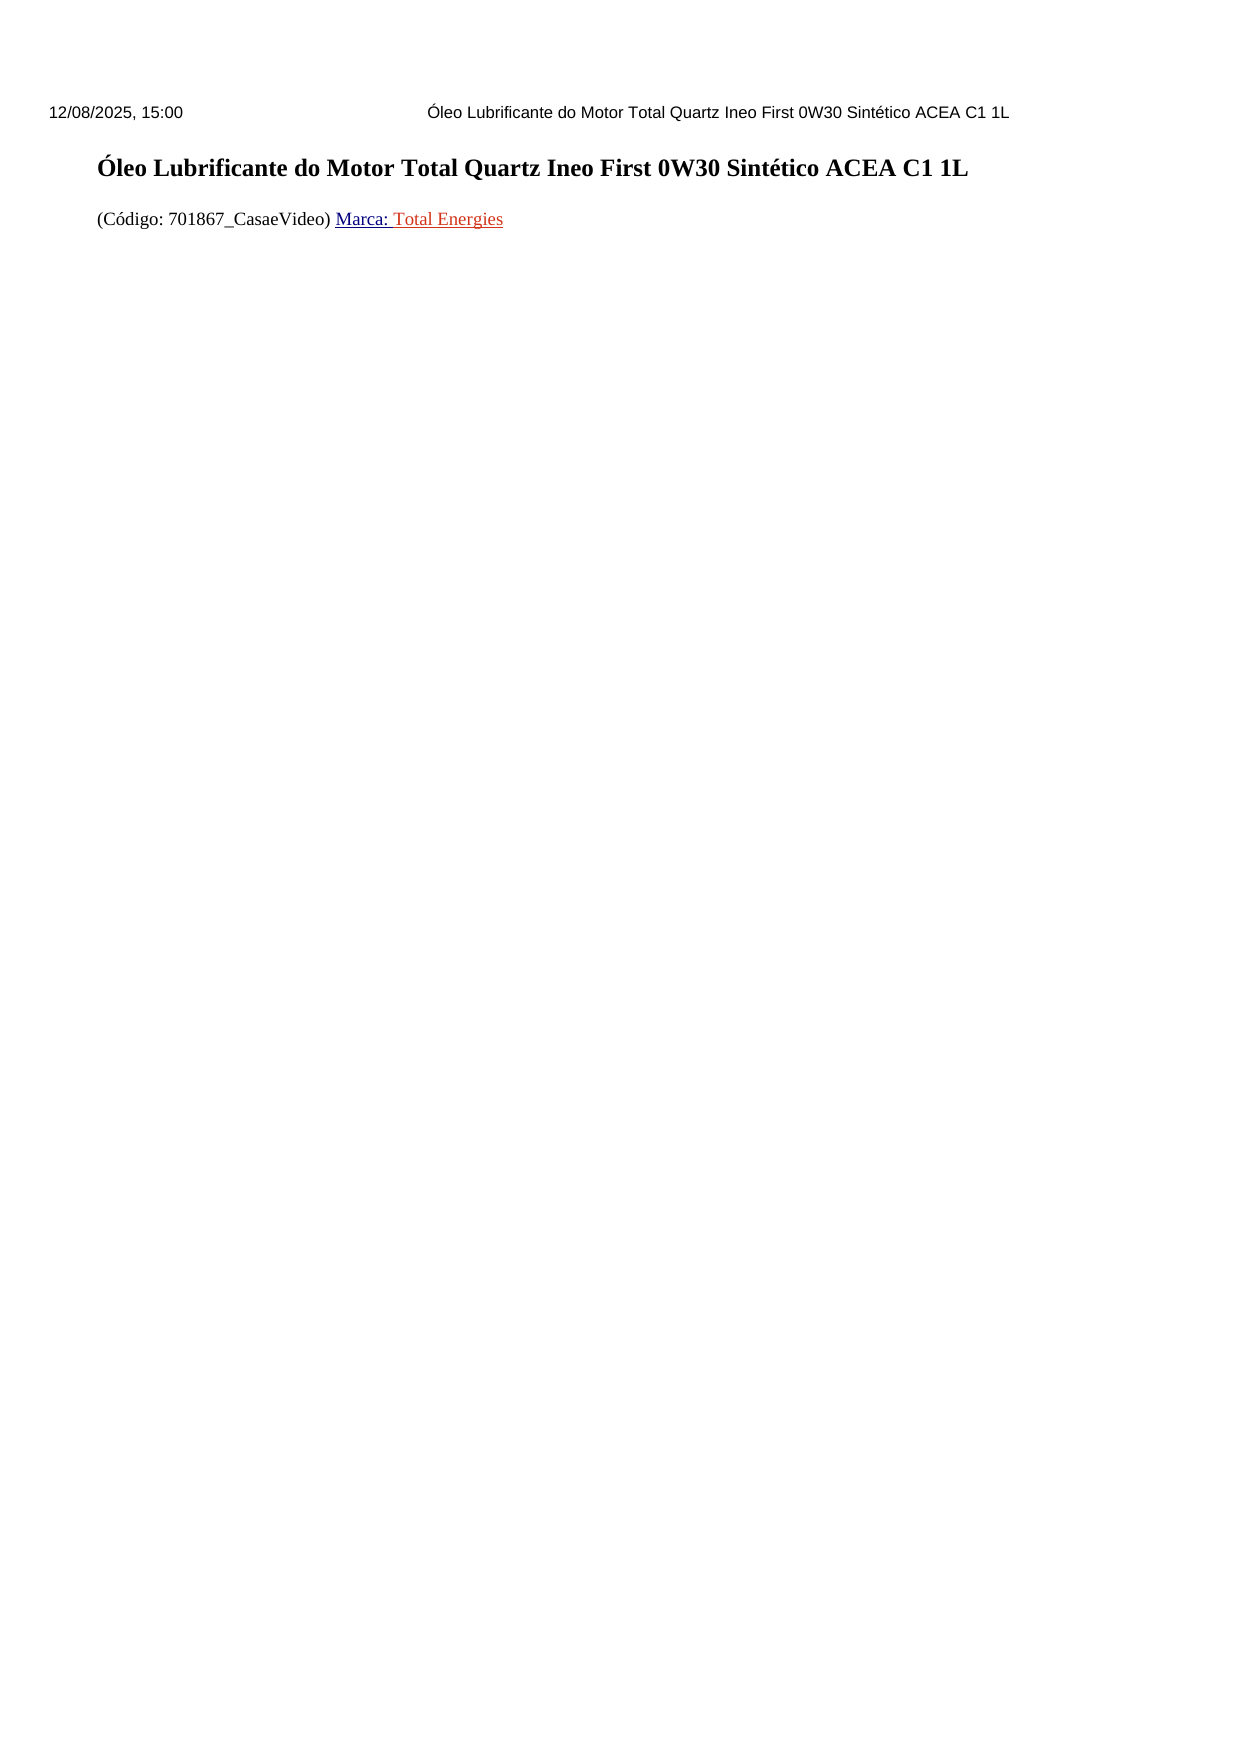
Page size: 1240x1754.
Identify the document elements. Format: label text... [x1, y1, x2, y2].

text (Código: 701867_CasaeVideo) Marca: Total Energies [97, 208, 1190, 230]
text Óleo Lubrificante do Motor Total Quartz Ineo First 0W30 Sintético ACEA C1 1L [97, 153, 1190, 182]
text 12/08/2025, 15:00 Óleo Lubrificante do Motor Total Quartz Ineo First 0W30 Sintético ACEA C1 1L [48, 103, 1190, 122]
